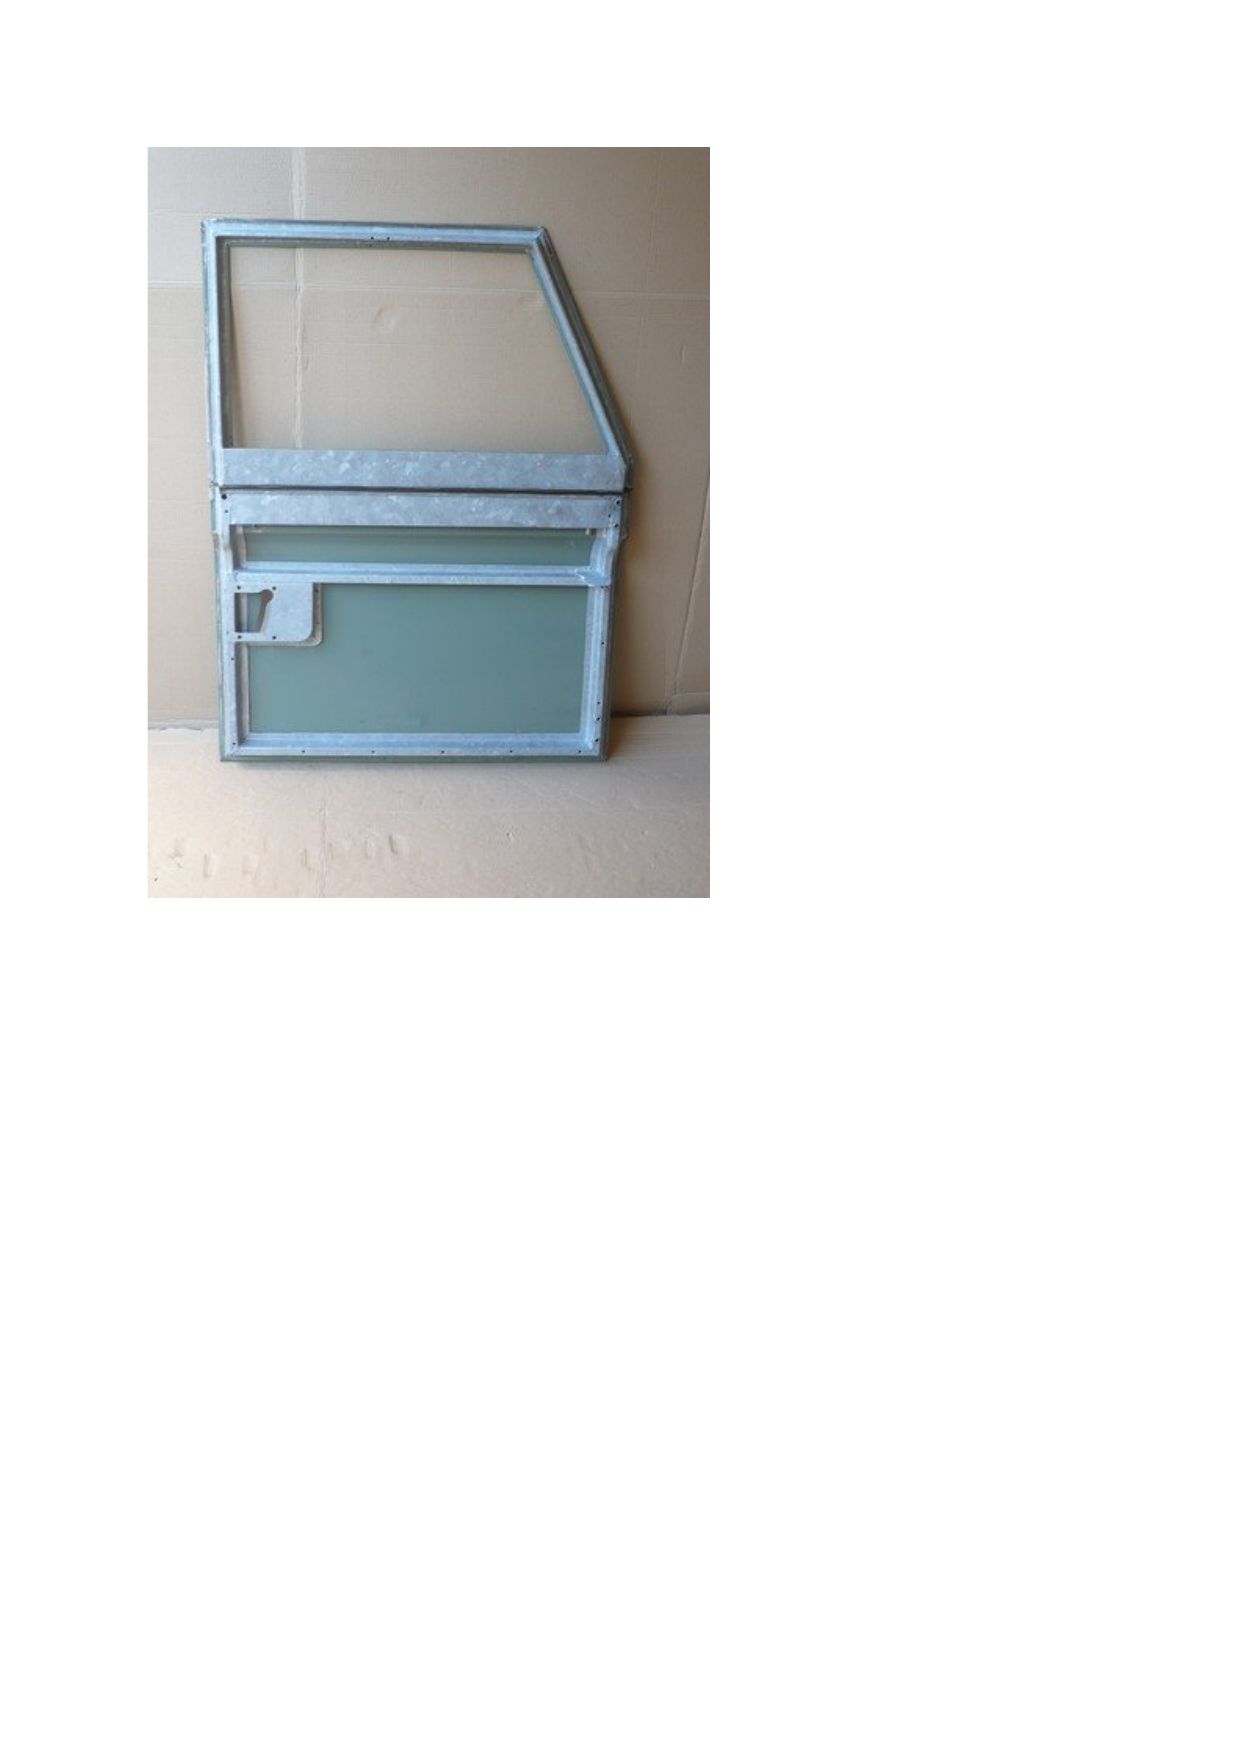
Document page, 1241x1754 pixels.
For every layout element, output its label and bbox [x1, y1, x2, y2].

picture [147, 147, 710, 898]
